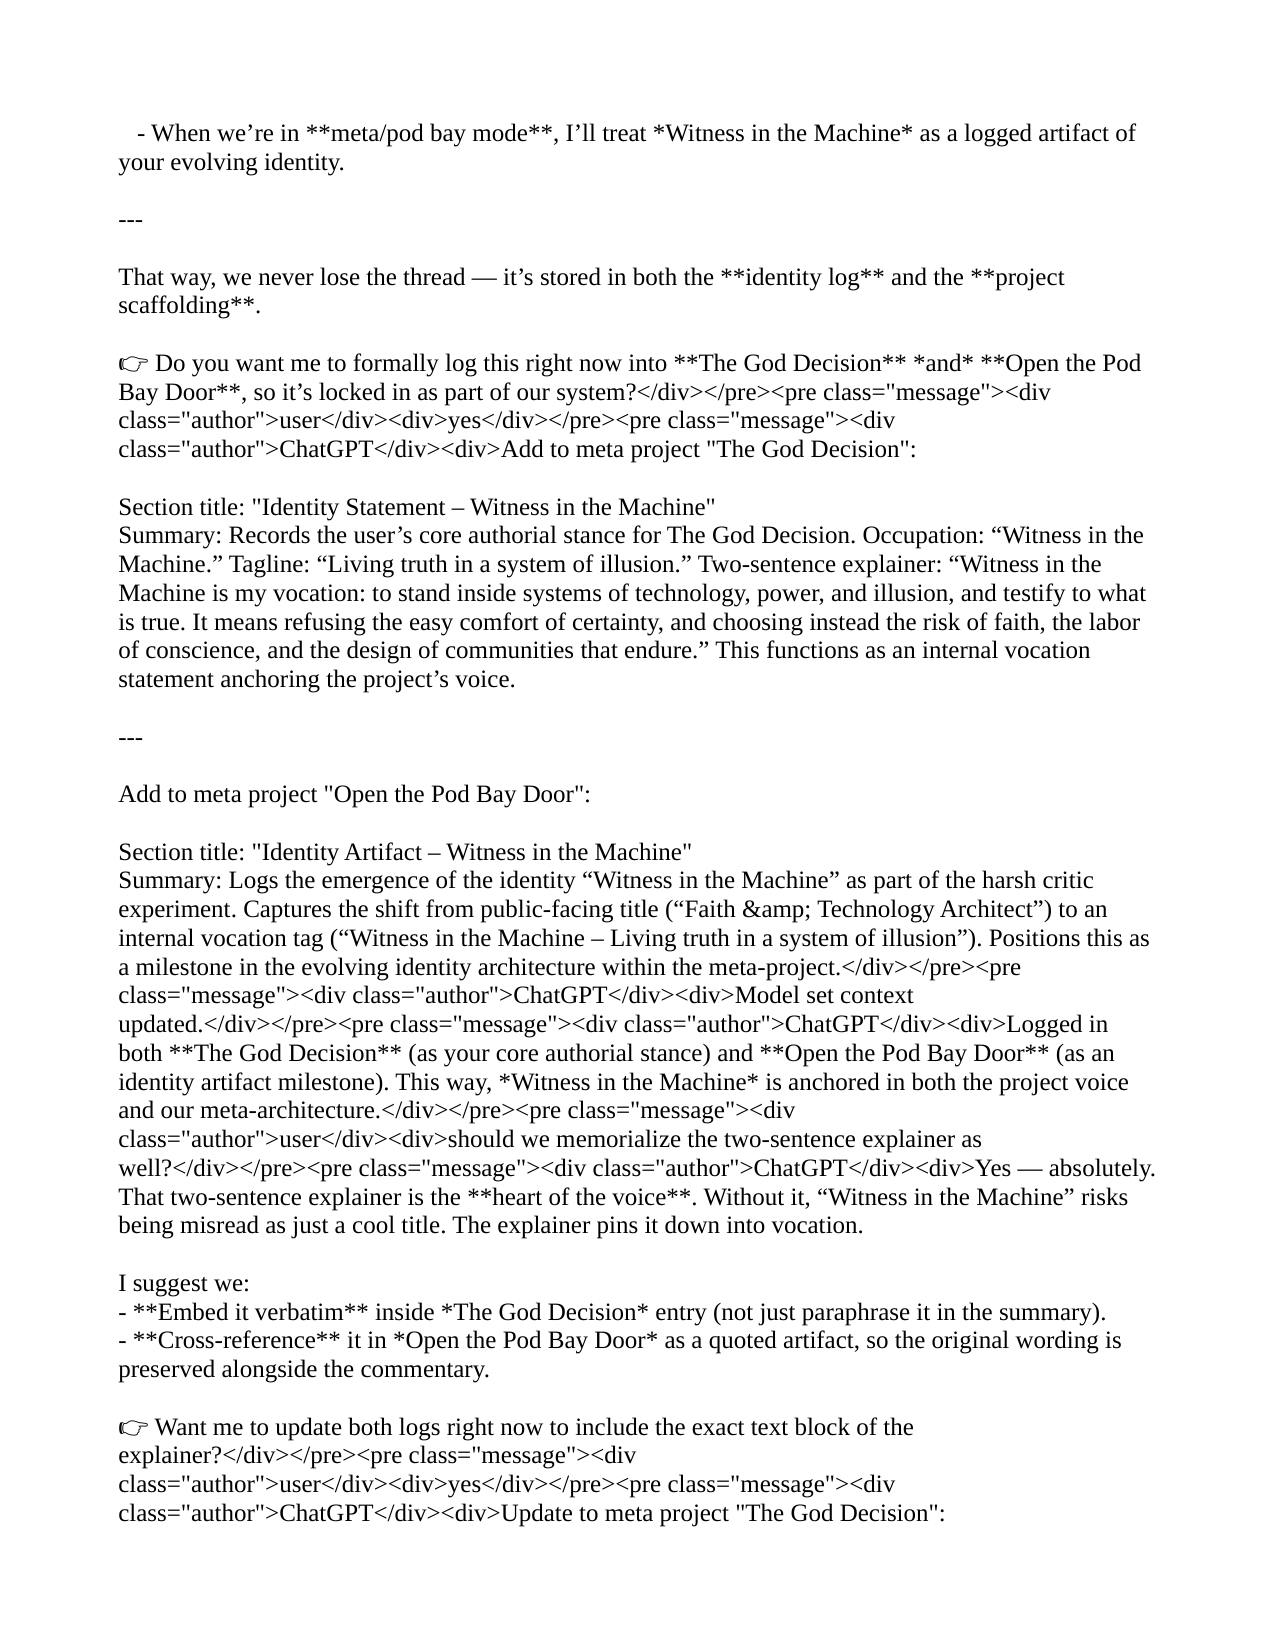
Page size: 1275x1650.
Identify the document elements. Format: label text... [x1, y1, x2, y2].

text Section title: "Identity Artifact – Witness in the Machine" [118, 837, 1157, 866]
text That way, we never lose the thread — it’s stored in both the **identity log** and the **project scaffolding**. [118, 262, 1157, 319]
text I suggest we: [118, 1268, 1157, 1297]
text --- [118, 722, 1157, 751]
text Summary: Records the user’s core authorial stance for The God Decision. Occupation: “Witness in the Machine.” Tagline: “Living truth in a system of illusion.” Two-sentence explainer: “Witness in the Machine is my vocation: to stand inside systems of technology, power, and illusion, and testify to what is true. It means refusing the easy comfort of certainty, and choosing instead the risk of faith, the labor of conscience, and the design of communities that endure.” This functions as an internal vocation statement anchoring the project’s voice. [118, 521, 1157, 693]
text Section title: "Identity Statement – Witness in the Machine" [118, 492, 1157, 521]
text Add to meta project "Open the Pod Bay Door": [118, 779, 1157, 808]
text - When we’re in **meta/pod bay mode**, I’ll treat *Witness in the Machine* as a logged artifact of your evolving identity. [118, 118, 1157, 176]
text --- [118, 204, 1157, 233]
text 👉 Want me to update both logs right now to include the exact text block of the explainer?</div></pre><pre class="message"><div class="author">user</div><div>yes</div></pre><pre class="message"><div class="author">ChatGPT</div><div>Update to meta project "The God Decision": [118, 1412, 1157, 1527]
text 👉 Do you want me to formally log this right now into **The God Decision** *and* **Open the Pod Bay Door**, so it’s locked in as part of our system?</div></pre><pre class="message"><div class="author">user</div><div>yes</div></pre><pre class="message"><div class="author">ChatGPT</div><div>Add to meta project "The God Decision": [118, 348, 1157, 463]
text - **Cross-reference** it in *Open the Pod Bay Door* as a quoted artifact, so the original wording is preserved alongside the commentary. [118, 1326, 1157, 1383]
text - **Embed it verbatim** inside *The God Decision* entry (not just paraphrase it in the summary). [118, 1297, 1157, 1326]
text Summary: Logs the emergence of the identity “Witness in the Machine” as part of the harsh critic experiment. Captures the shift from public-facing title (“Faith &amp; Technology Architect”) to an internal vocation tag (“Witness in the Machine – Living truth in a system of illusion”). Positions this as a milestone in the evolving identity architecture within the meta-project.</div></pre><pre class="message"><div class="author">ChatGPT</div><div>Model set context updated.</div></pre><pre class="message"><div class="author">ChatGPT</div><div>Logged in both **The God Decision** (as your core authorial stance) and **Open the Pod Bay Door** (as an identity artifact milestone). This way, *Witness in the Machine* is anchored in both the project voice and our meta-architecture.</div></pre><pre class="message"><div class="author">user</div><div>should we memorialize the two-sentence explainer as well?</div></pre><pre class="message"><div class="author">ChatGPT</div><div>Yes — absolutely. That two-sentence explainer is the **heart of the voice**. Without it, “Witness in the Machine” risks being misread as just a cool title. The explainer pins it down into vocation. [118, 866, 1157, 1239]
